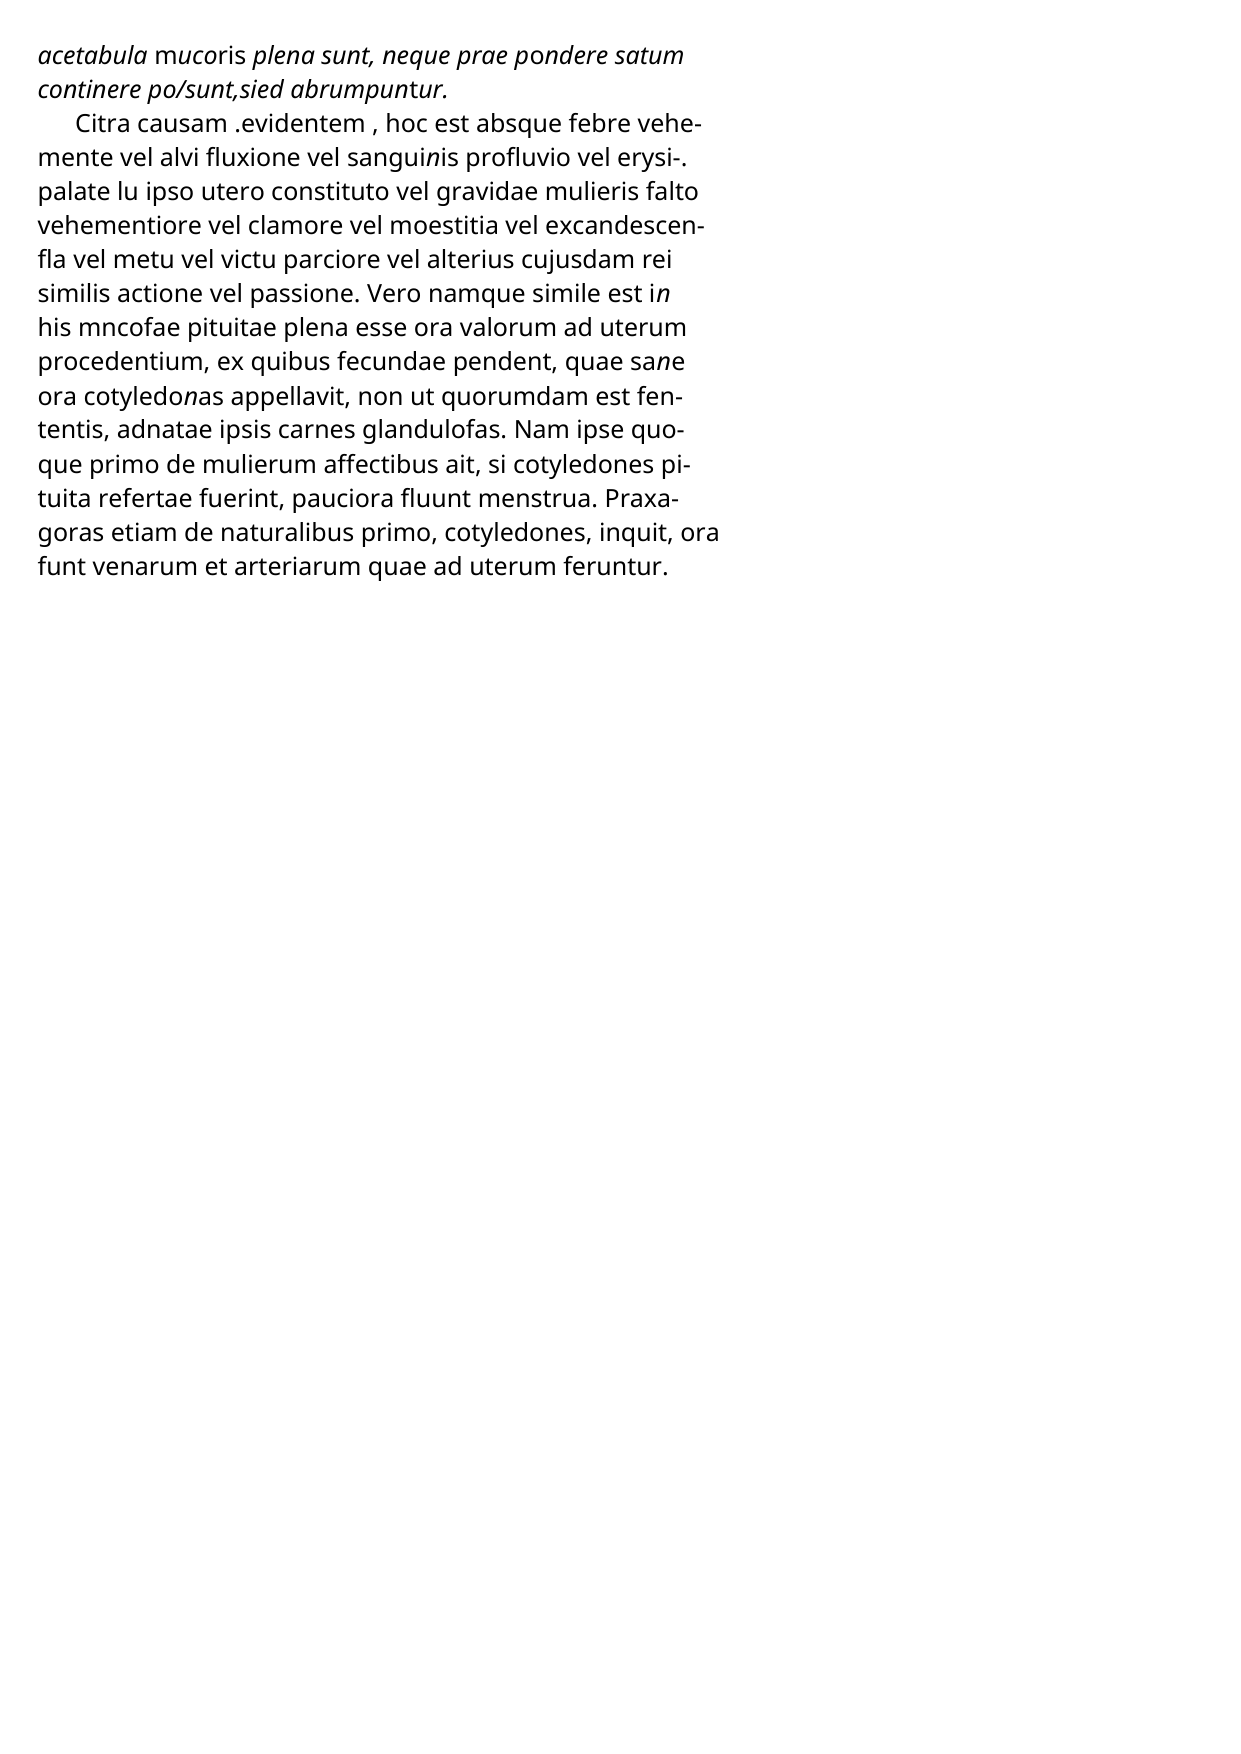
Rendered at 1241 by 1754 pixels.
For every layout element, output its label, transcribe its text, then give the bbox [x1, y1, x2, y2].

text Citra causam .evidentem , hoc est absque febre vehe- mente vel alvi fluxione vel sanguinis profluvio vel erysi-. palate lu ipso utero constituto vel gravidae mulieris falto vehementiore vel clamore vel moestitia vel excandescen- fla vel metu vel victu parciore vel alterius cujusdam rei similis actione vel passione. Vero namque simile est in his mncofae pituitae plena esse ora valorum ad uterum procedentium, ex quibus fecundae pendent, quae sane ora cotyledonas appellavit, non ut quorumdam est fen- tentis, adnatae ipsis carnes glandulofas. Nam ipse quo- que primo de mulierum affectibus ait, si cotyledones pi- tuita refertae fuerint, pauciora fluunt menstrua. Praxa- goras etiam de naturalibus primo, cotyledones, inquit, ora funt venarum et arteriarum quae ad uterum feruntur. [37, 106, 1203, 582]
text acetabula mucoris plena sunt, neque prae pondere satum continere po/sunt,sied abrumpuntur. [37, 37, 1203, 106]
